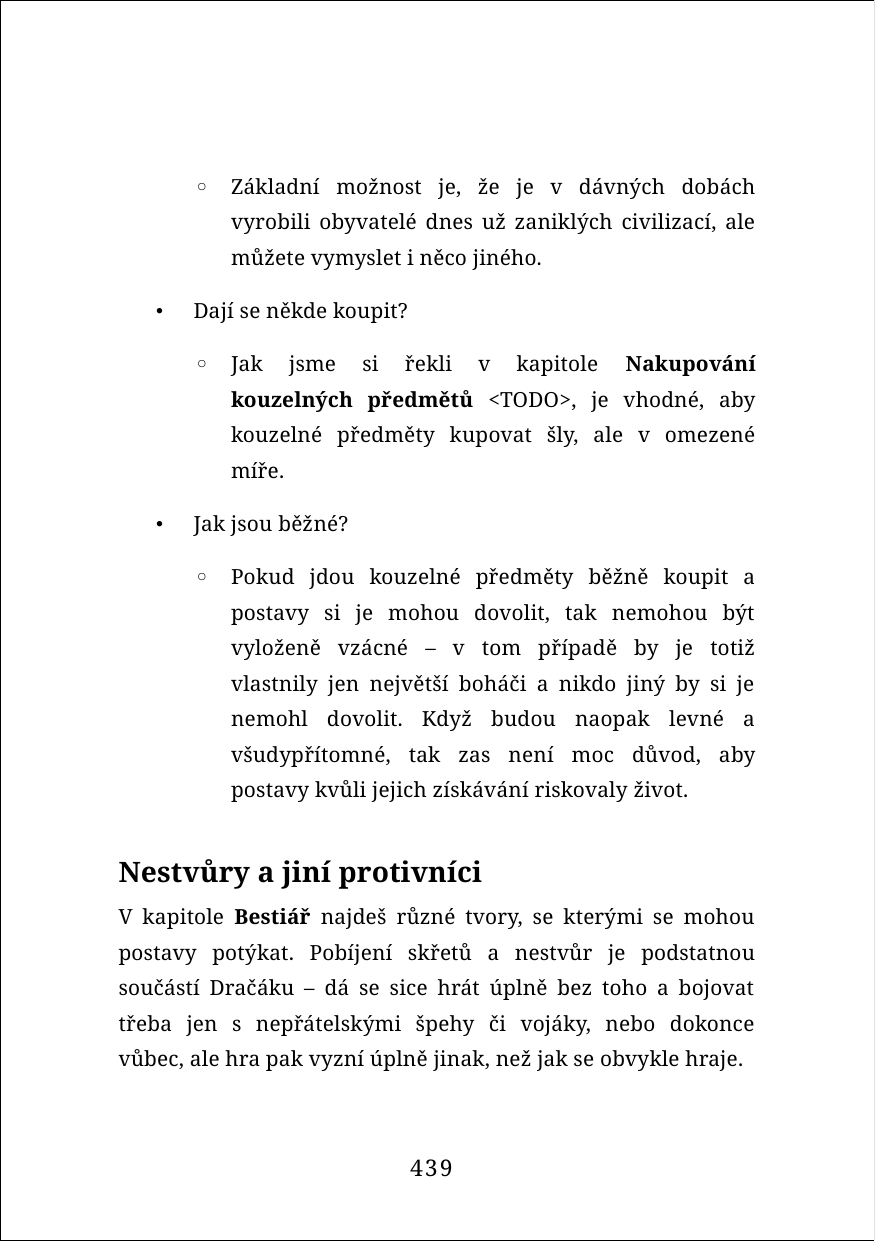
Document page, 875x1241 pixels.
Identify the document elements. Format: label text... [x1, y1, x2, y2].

list Základní možnost je, že je v dávných dobách vyrobili obyvatelé dnes už zaniklých civilizací, ale můžete vymyslet i něco jiného. [193, 172, 756, 271]
list Jak jsou běžné? [156, 509, 756, 537]
list Dají se někde koupit? [156, 296, 756, 324]
subtitle Nestvůry a jiní protivníci [118, 852, 756, 891]
text V kapitole Bestiář najdeš různé tvory, se kterými se mohou postavy potýkat. Pobíjení skřetů a nestvůr je podstatnou součástí Dračáku – dá se sice hrát úplně bez toho a bojovat třeba jen s nepřátelskými špehy či vojáky, nebo dokonce vůbec, ale hra pak vyzní úplně jinak, než jak se obvykle hraje. [118, 902, 756, 1073]
list Jak jsme si řekli v kapitole Nakupování kouzelných předmětů <TODO>, je vhodné, aby kouzelné předměty kupovat šly, ale v omezené míře. [193, 349, 756, 484]
list Pokud jdou kouzelné předměty běžně koupit a postavy si je mohou dovolit, tak nemohou být vyloženě vzácné – v tom případě by je totiž vlastnily jen největší boháči a nikdo jiný by si je nemohl dovolit. Když budou naopak levné a všudypřítomné, tak zas není moc důvod, aby postavy kvůli jejich získávání riskovaly život. [193, 562, 756, 804]
